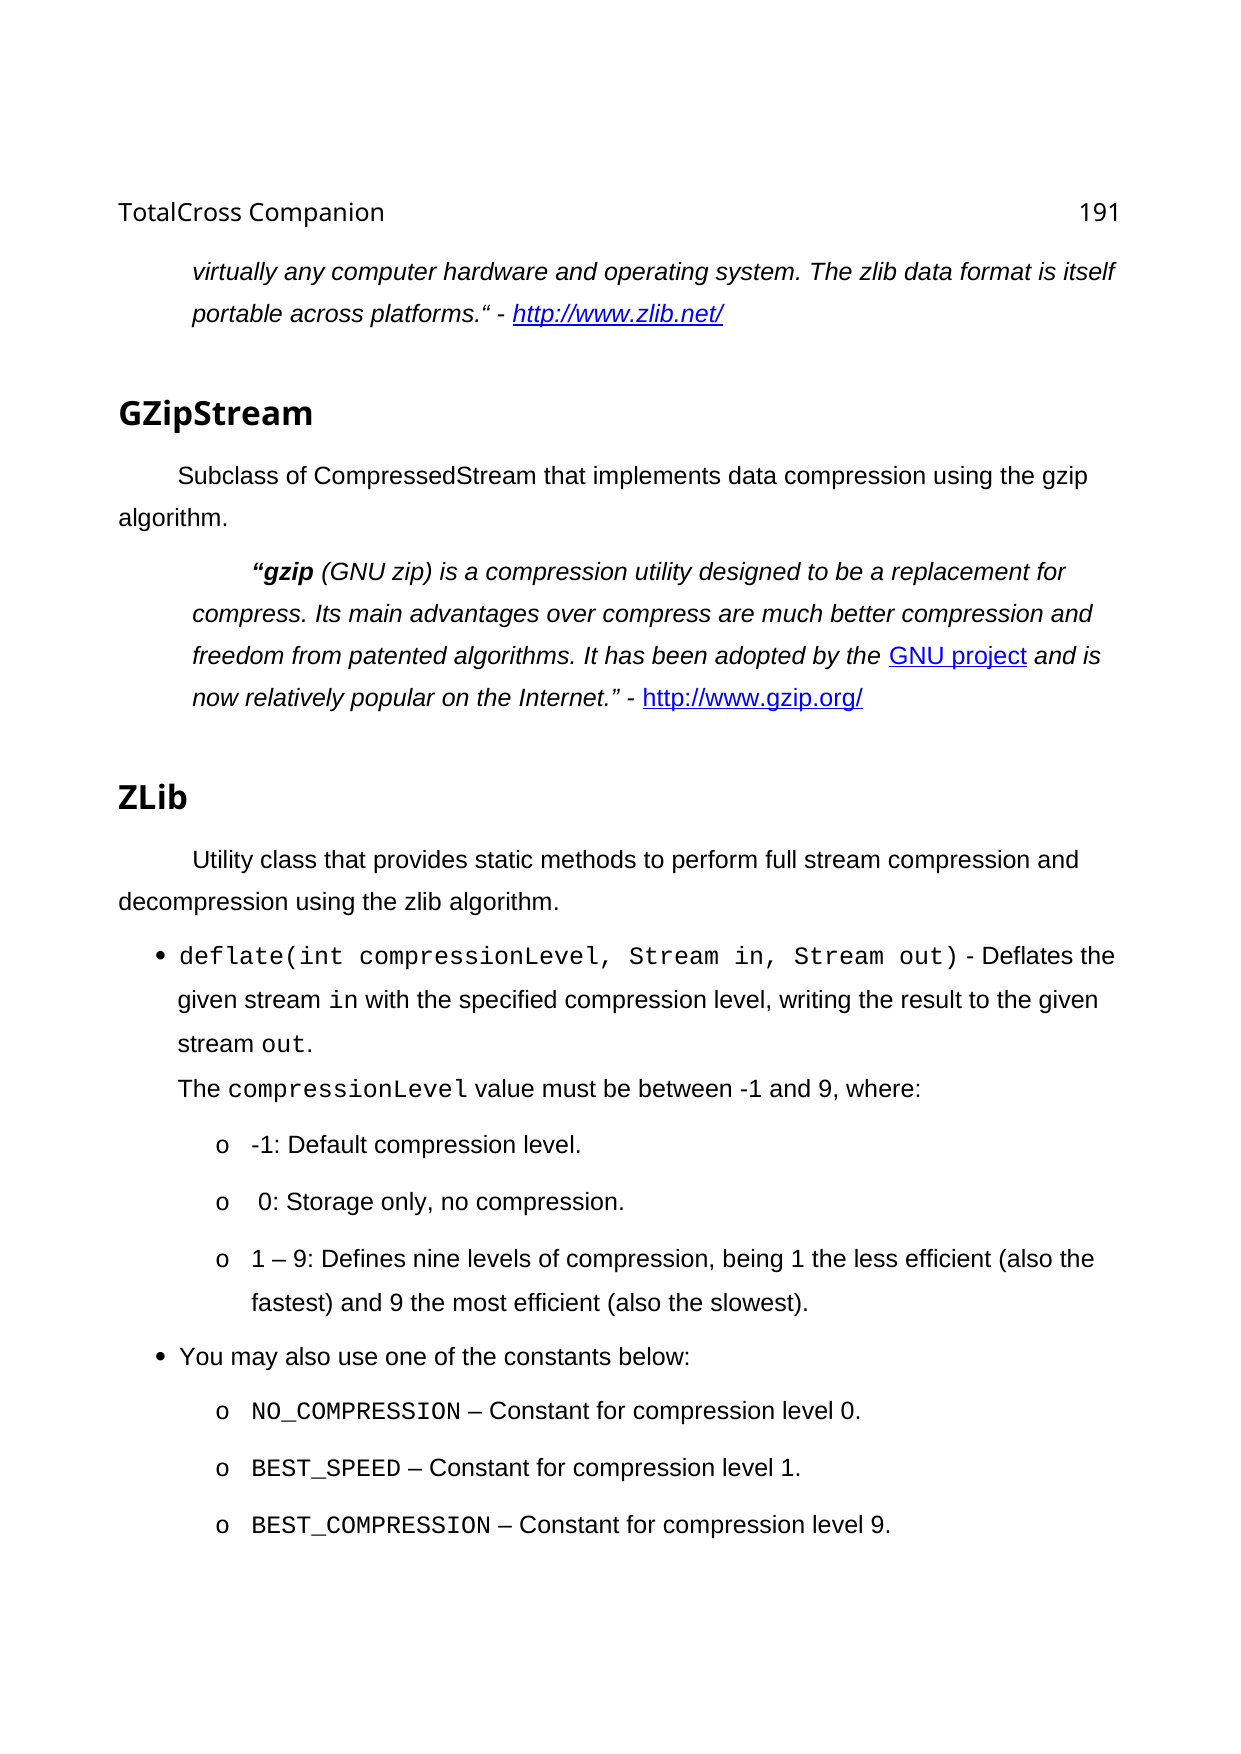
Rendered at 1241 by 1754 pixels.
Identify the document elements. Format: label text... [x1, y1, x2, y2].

list -1: Default compression level. [215, 1131, 1122, 1161]
list 1 – 9: Defines nine levels of compression, being 1 the less efficient (also the fastest) and 9 the most efficient (also the slowest). [215, 1245, 1122, 1317]
subtitle GZipStream [118, 389, 1122, 436]
list NO_COMPRESSION – Constant for compression level 0. [215, 1397, 1122, 1427]
text Utility class that provides static methods to perform full stream compression and decompression using the zlib algorithm. [118, 846, 1122, 916]
subtitle ZLib [118, 773, 1122, 819]
text virtually any computer hardware and operating system. The zlib data format is itself portable across platforms.“ - http://www.zlib.net/ [192, 258, 1122, 328]
list 0: Storage only, no compression. [215, 1188, 1122, 1218]
text Subclass of CompressedStream that implements data compression using the gzip algorithm. [118, 462, 1122, 532]
list You may also use one of the constants below: [156, 1343, 1122, 1371]
list BEST_SPEED – Constant for compression level 1. [215, 1454, 1122, 1484]
list BEST_COMPRESSION – Constant for compression level 9. [215, 1511, 1122, 1541]
list deflate(int compressionLevel, Stream in, Stream out) - Deflates the given stream in with the specified compression level, writing the result to the given stream out. The compressionLevel value must be between -1 and 9, where: [156, 942, 1122, 1104]
text “gzip (GNU zip) is a compression utility designed to be a replacement for compress. Its main advantages over compress are much better compression and freedom from patented algorithms. It has been adopted by the GNU project and is now relatively popular on the Internet.” - http://www.gzip.org/ [192, 558, 1122, 712]
